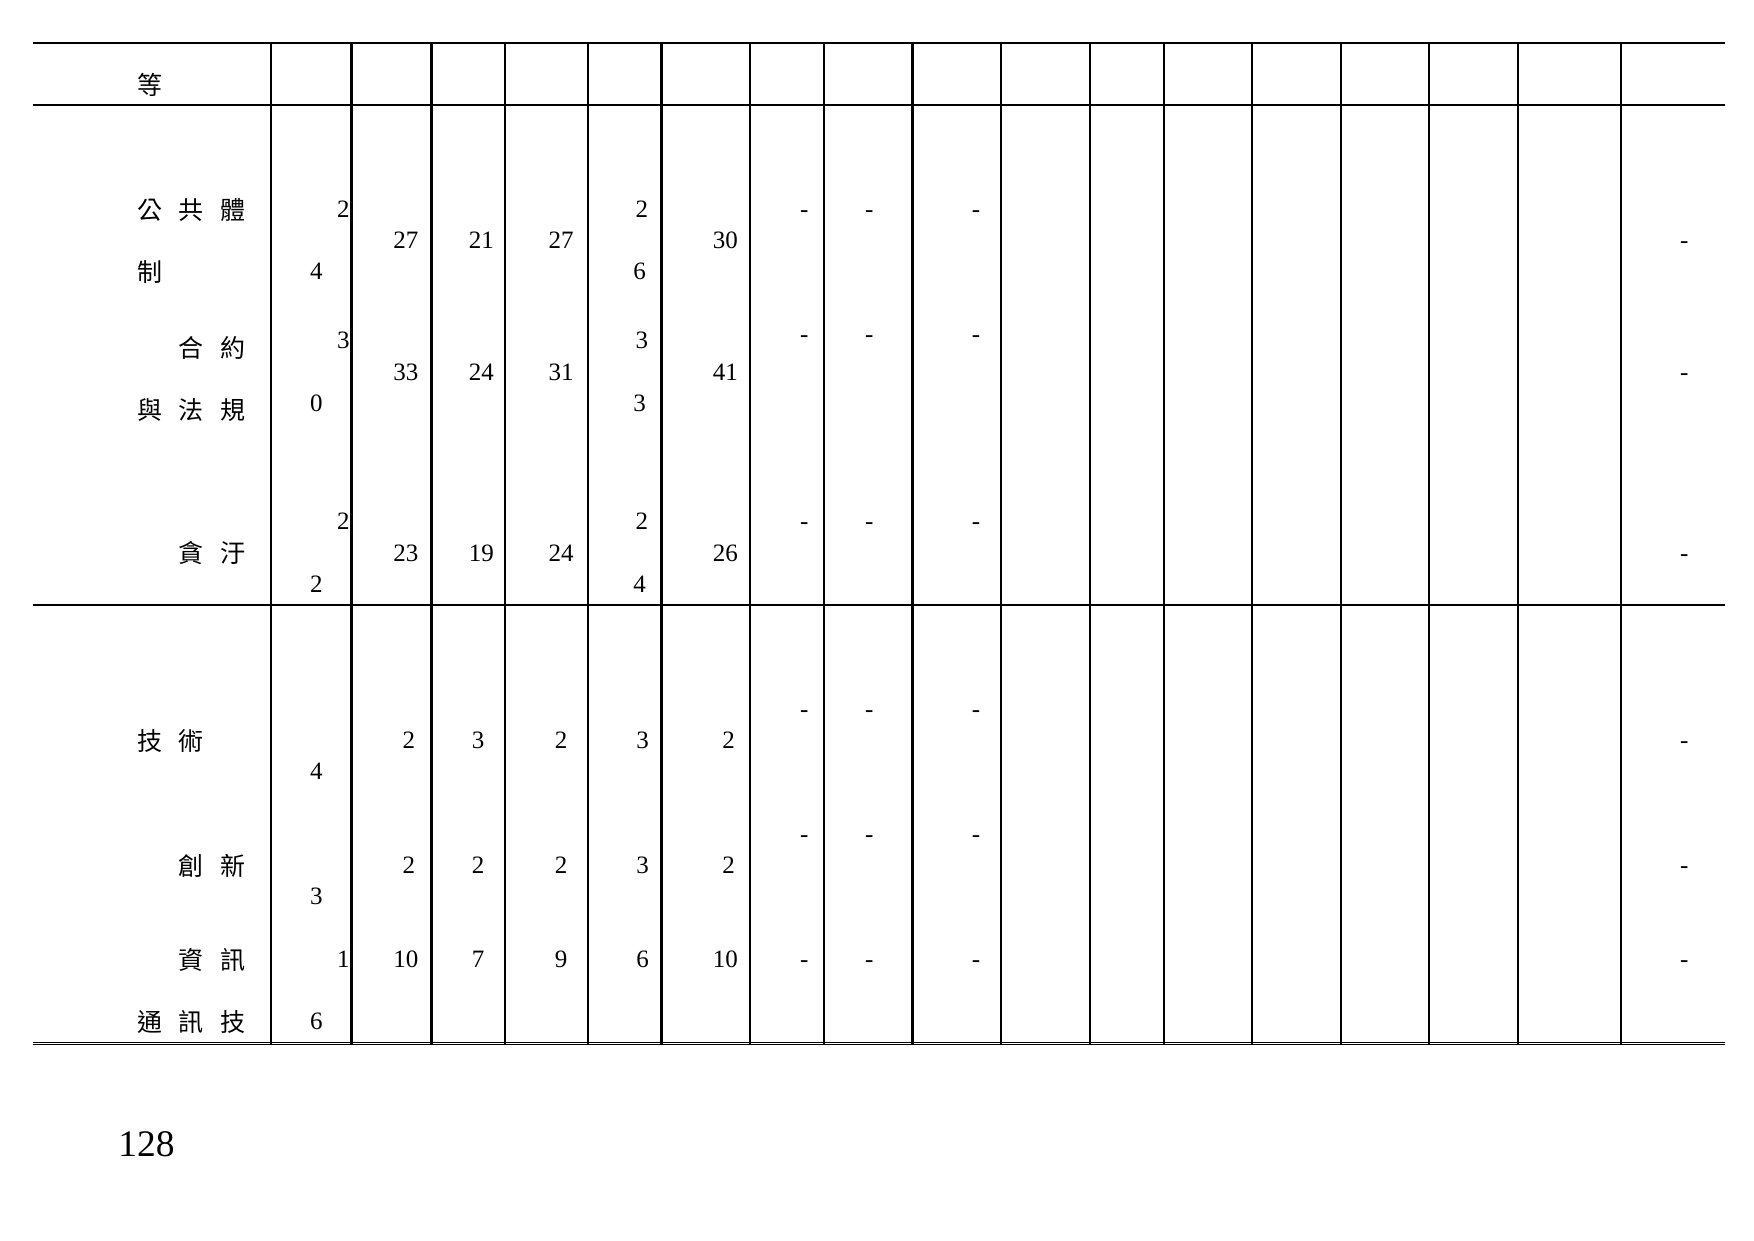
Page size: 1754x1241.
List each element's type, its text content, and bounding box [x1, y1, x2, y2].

table_cell [1253, 606, 1340, 792]
table_cell [1342, 292, 1428, 430]
table_cell - [825, 792, 911, 917]
table_cell - [1622, 917, 1724, 1042]
table_cell - [825, 44, 911, 104]
table_cell 10 [663, 917, 749, 1042]
table_cell [589, 44, 660, 104]
table_cell - [1622, 106, 1724, 292]
table_cell 22 [272, 430, 350, 604]
table_cell [1519, 606, 1620, 792]
table_cell [1430, 606, 1517, 792]
table_cell [1091, 792, 1163, 917]
table_cell [1342, 430, 1428, 604]
table_cell [1165, 917, 1251, 1042]
table_cell - [751, 292, 823, 430]
table_cell 技術 [33, 606, 270, 792]
table_cell 2 [506, 792, 587, 917]
table_cell [1253, 106, 1340, 292]
table_cell 2 [663, 606, 749, 792]
table_cell 2 [353, 792, 430, 917]
table_cell - [751, 792, 823, 917]
table_cell [1165, 430, 1251, 604]
table_cell - [825, 430, 911, 604]
table_cell 6 [589, 917, 660, 1042]
table_cell - [914, 792, 1000, 917]
table_cell - [751, 606, 823, 792]
table_cell [1430, 430, 1517, 604]
table_cell 27 [506, 106, 587, 292]
table_cell [1430, 792, 1517, 917]
table_cell [1519, 106, 1620, 292]
table_cell [433, 44, 504, 104]
table_cell [1342, 44, 1428, 104]
table_cell [1342, 106, 1428, 292]
table_cell 2 [353, 606, 430, 792]
table_cell 2 [663, 792, 749, 917]
table_cell 27 [353, 106, 430, 292]
table_cell [1165, 606, 1251, 792]
table_cell - [914, 292, 1000, 430]
table_cell [1091, 44, 1163, 104]
table_cell [1091, 917, 1163, 1042]
table_cell 9 [506, 917, 587, 1042]
table_cell 創新 [33, 792, 270, 917]
table_cell 2 [433, 792, 504, 917]
table_cell 30 [663, 106, 749, 292]
table_cell [272, 44, 350, 104]
table_cell [1519, 792, 1620, 917]
table_cell - [914, 44, 1000, 104]
table_cell 4 [272, 606, 350, 792]
table_cell [506, 44, 587, 104]
table_cell 19 [433, 430, 504, 604]
table_cell [1430, 44, 1517, 104]
table_cell - [751, 44, 823, 104]
table_cell [1091, 430, 1163, 604]
table_cell 33 [353, 292, 430, 430]
table_cell 10 [353, 917, 430, 1042]
table_cell [1342, 606, 1428, 792]
table_cell 資訊通訊技 [33, 917, 270, 1042]
table_cell [1091, 292, 1163, 430]
table_cell - [914, 430, 1000, 604]
table_cell - [825, 292, 911, 430]
table_cell 2 [506, 606, 587, 792]
table_cell - [914, 606, 1000, 792]
table_cell - [751, 430, 823, 604]
table_cell - [914, 106, 1000, 292]
table_cell [1002, 606, 1089, 792]
table_cell - [825, 606, 911, 792]
table_cell - [1622, 430, 1724, 604]
table_cell [1253, 917, 1340, 1042]
table_cell 7 [433, 917, 504, 1042]
table_cell [1091, 606, 1163, 792]
table_cell [1253, 44, 1340, 104]
table_cell [1002, 292, 1089, 430]
table_cell [353, 44, 430, 104]
table_cell [1165, 44, 1251, 104]
table_cell [1430, 292, 1517, 430]
table_cell 33 [589, 292, 660, 430]
table_cell - [1622, 44, 1724, 104]
table_cell [1002, 44, 1089, 104]
table_cell [1165, 106, 1251, 292]
table_cell [1519, 44, 1620, 104]
table_cell 等 [33, 44, 270, 104]
table_cell [1253, 792, 1340, 917]
table_cell [1430, 106, 1517, 292]
table_cell 3 [589, 606, 660, 792]
table_cell - [751, 106, 823, 292]
table_cell 24 [272, 106, 350, 292]
table_cell 31 [506, 292, 587, 430]
table_cell 30 [272, 292, 350, 430]
table_cell 21 [433, 106, 504, 292]
table_cell [1519, 430, 1620, 604]
table_cell 貪汙 [33, 430, 270, 604]
table_cell [1002, 792, 1089, 917]
table_cell 3 [433, 606, 504, 792]
table_cell 24 [433, 292, 504, 430]
table_cell - [1622, 792, 1724, 917]
table_cell [1519, 917, 1620, 1042]
table_cell [1342, 792, 1428, 917]
table_cell [1002, 430, 1089, 604]
table_cell 41 [663, 292, 749, 430]
table_cell - [1622, 606, 1724, 792]
table_cell 24 [506, 430, 587, 604]
table_cell - [825, 917, 911, 1042]
table_cell 3 [272, 792, 350, 917]
table_cell - [914, 917, 1000, 1042]
table_cell [1091, 106, 1163, 292]
table_cell 合約與法規 [33, 292, 270, 430]
table_cell 3 [589, 792, 660, 917]
table_cell [1430, 917, 1517, 1042]
table_cell [1002, 106, 1089, 292]
table_cell [1342, 917, 1428, 1042]
table_cell 公共體制 [33, 106, 270, 292]
table_cell [663, 44, 749, 104]
table_cell 16 [272, 917, 350, 1042]
table_cell 26 [663, 430, 749, 604]
table_cell [1165, 292, 1251, 430]
table_cell [1002, 917, 1089, 1042]
table_cell [1165, 792, 1251, 917]
table_cell [1519, 292, 1620, 430]
table_cell - [825, 106, 911, 292]
table_cell - [751, 917, 823, 1042]
table_cell - [1622, 292, 1724, 430]
table_cell [1253, 292, 1340, 430]
table_cell 23 [353, 430, 430, 604]
table_cell [1253, 430, 1340, 604]
table_cell 26 [589, 106, 660, 292]
table_cell 24 [589, 430, 660, 604]
